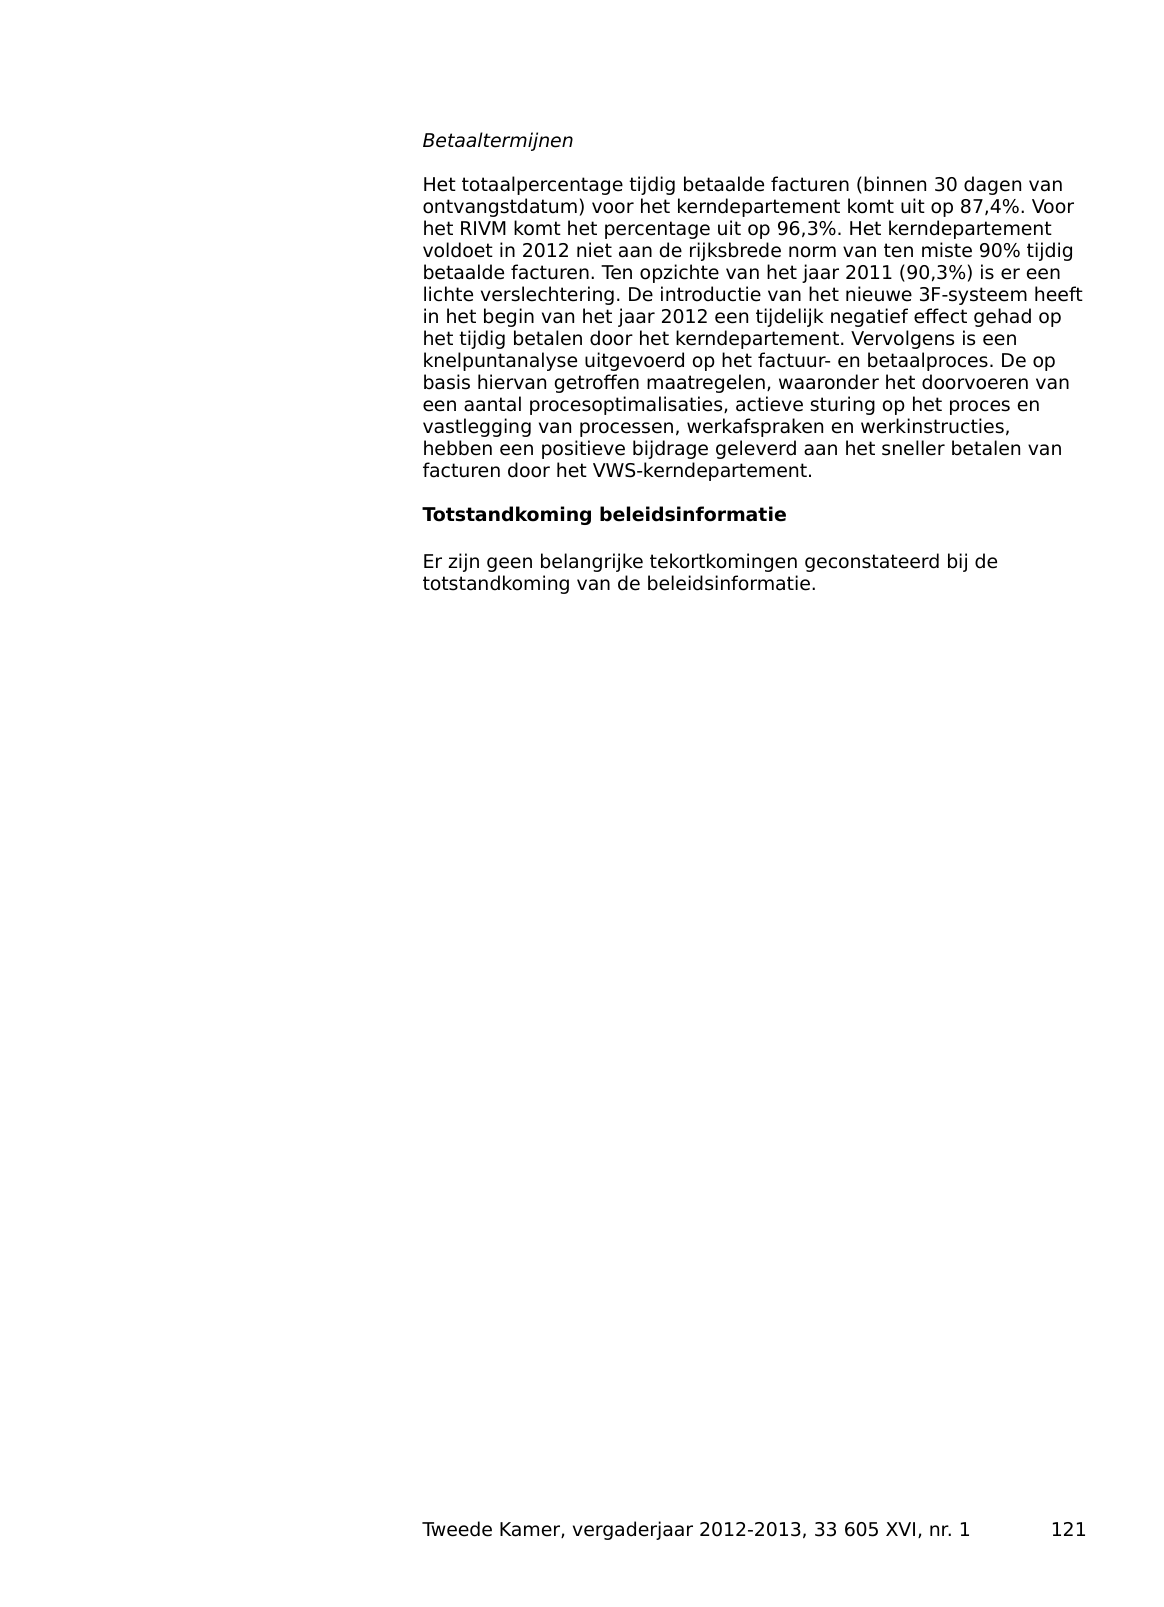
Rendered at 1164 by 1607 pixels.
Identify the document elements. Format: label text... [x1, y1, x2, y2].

subtitle Betaaltermijnen [422, 130, 1087, 152]
text Er zijn geen belangrijke tekortkomingen geconstateerd bij de totstandkoming van de beleidsinformatie. [422, 551, 1087, 595]
subtitle Totstandkoming beleidsinformatie [422, 504, 1087, 526]
text Het totaalpercentage tijdig betaalde facturen (binnen 30 dagen van ontvangstdatum) voor het kerndepartement komt uit op 87,4%. Voor het RIVM komt het percentage uit op 96,3%. Het kerndepartement voldoet in 2012 niet aan de rijksbrede norm van ten miste 90% tijdig betaalde facturen. Ten opzichte van het jaar 2011 (90,3%) is er een lichte verslechtering. De introductie van het nieuwe 3F-systeem heeft in het begin van het jaar 2012 een tijdelijk negatief effect gehad op het tijdig betalen door het kerndepartement. Vervolgens is een knelpuntanalyse uitgevoerd op het factuur- en betaalproces. De op basis hiervan getroffen maatregelen, waaronder het doorvoeren van een aantal procesoptimalisaties, actieve sturing op het proces en vastlegging van processen, werkafspraken en werkinstructies, hebben een positieve bijdrage geleverd aan het sneller betalen van facturen door het VWS-kerndepartement. [422, 174, 1087, 482]
